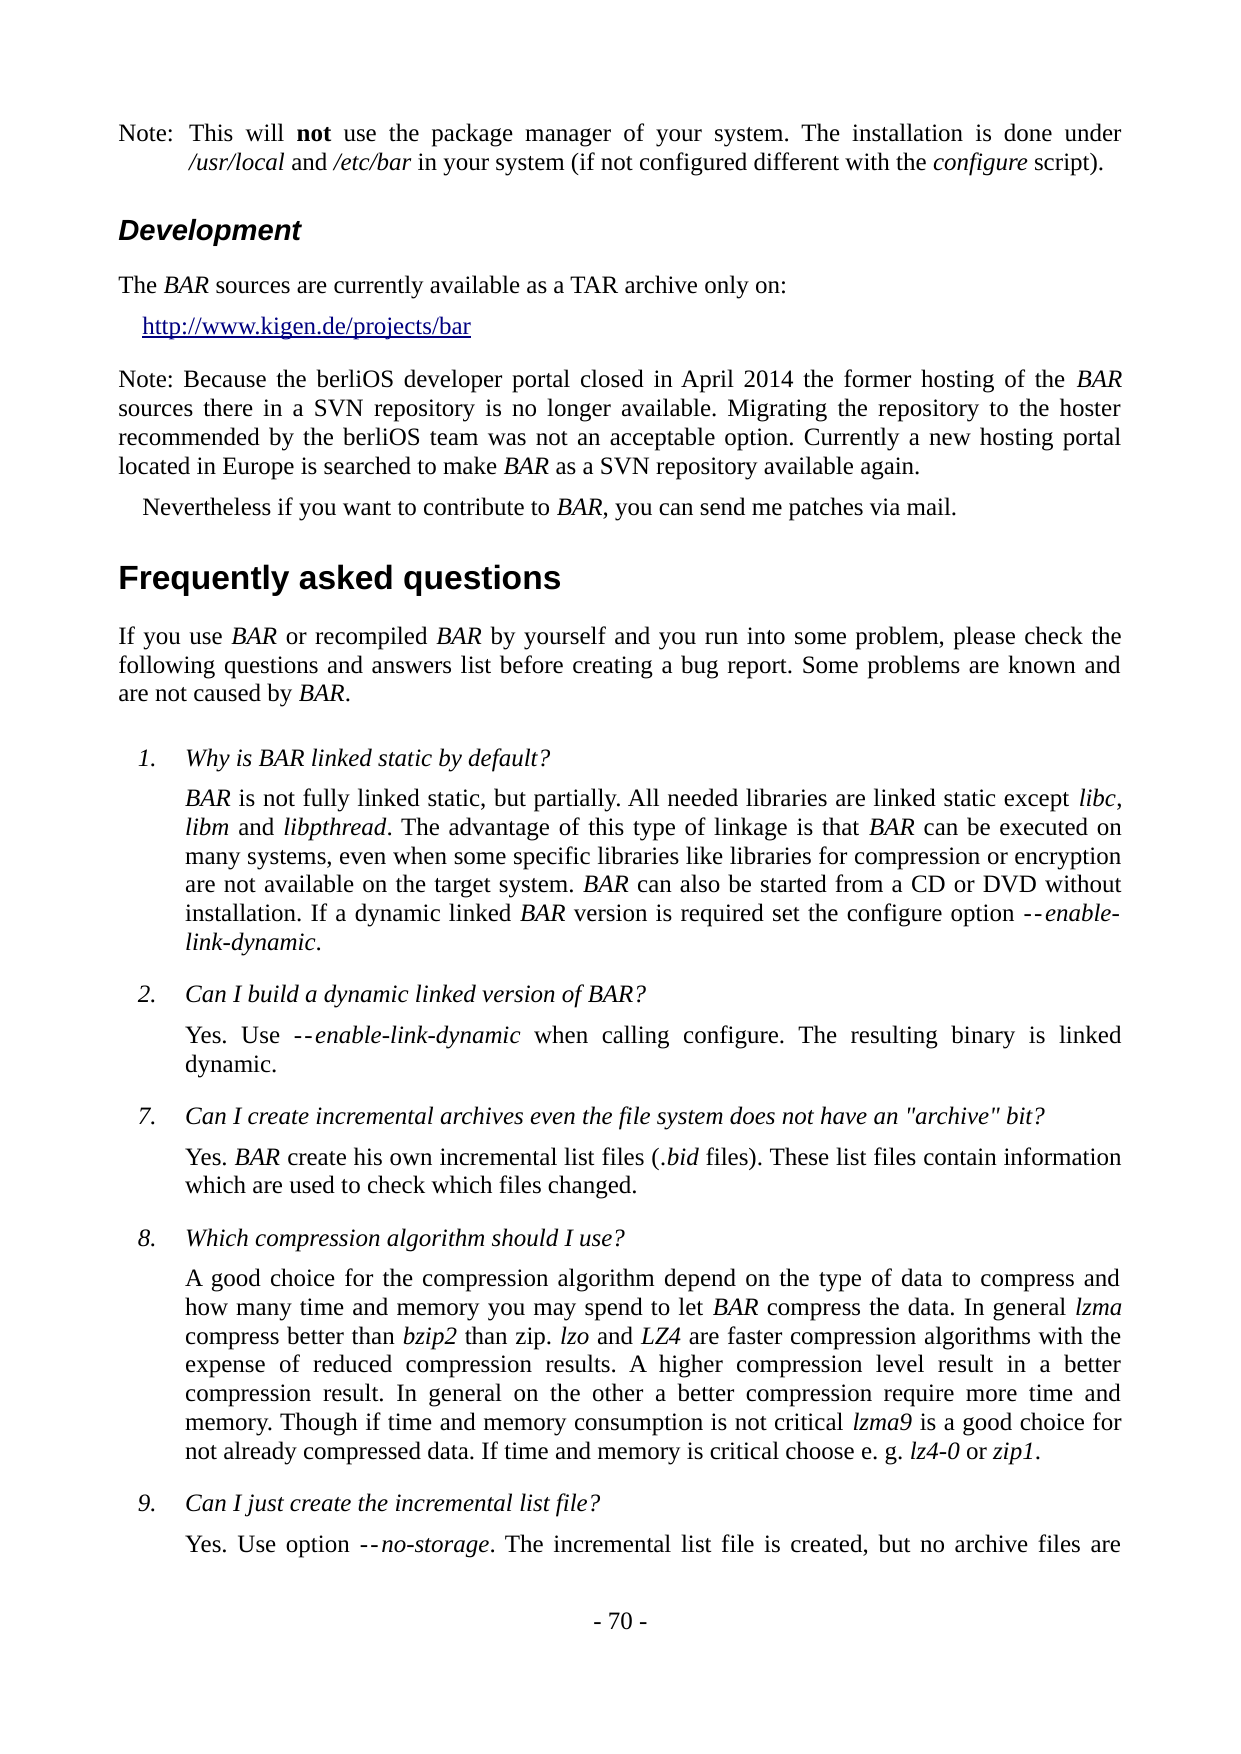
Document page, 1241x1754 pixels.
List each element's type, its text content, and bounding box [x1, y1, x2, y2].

text Nevertheless if you want to contribute to BAR, you can send me patches via mail. [118, 492, 1122, 520]
text Yes. Use option ‑‑no-storage. The incremental list file is created, but no archive files are [185, 1529, 1122, 1557]
text The BAR sources are currently available as a TAR archive only on: [118, 271, 1122, 299]
text If you use BAR or recompiled BAR by yourself and you run into some problem, please check the following questions and answers list before creating a bug report. Some problems are known and are not caused by BAR. [118, 621, 1122, 707]
subtitle Frequently asked questions [118, 558, 1122, 596]
text http://www.kigen.de/projects/bar [118, 311, 1122, 340]
text Yes. BAR create his own incremental list files (.bid files). These list files contain information which are used to check which files changed. [185, 1142, 1122, 1199]
text A good choice for the compression algorithm depend on the type of data to compress and how many time and memory you may spend to let BAR compress the data. In general lzma compress better than bzip2 than zip. lzo and LZ4 are faster compression algorithms with the expense of reduced compression results. A higher compression level result in a better compression result. In general on the other a better compression require more time and memory. Though if time and memory consumption is not critical lzma9 is a good choice for not already compressed data. If time and memory is critical choose e. g. lz4-0 or zip1. [185, 1263, 1122, 1464]
list Which compression algorithm should I use? [138, 1223, 1122, 1252]
list Can I build a dynamic linked version of BAR? [138, 979, 1122, 1008]
text Note: Because the berliOS developer portal closed in April 2014 the former hosting of the BAR sources there in a SVN repository is no longer available. Migrating the repository to the hoster recommended by the berliOS team was not an acceptable option. Currently a new hosting portal located in Europe is searched to make BAR as a SVN repository available again. [118, 364, 1122, 479]
subtitle Development [118, 213, 1122, 246]
text Note: This will not use the package manager of your system. The installation is done under /usr/local and /etc/bar in your system (if not configured different with the configure script). [118, 118, 1122, 176]
list Can I just create the incremental list file? [138, 1488, 1122, 1517]
list Can I create incremental archives even the file system does not have an "archive" bit? [138, 1101, 1122, 1130]
text BAR is not fully linked static, but partially. All needed libraries are linked static except libc, libm and libpthread. The advantage of this type of linkage is that BAR can be executed on many systems, even when some specific libraries like libraries for compression or encryption are not available on the target system. BAR can also be started from a CD or DVD without installation. If a dynamic linked BAR version is required set the configure option ‑‑enable-link-dynamic. [185, 783, 1122, 956]
text Yes. Use ‑‑enable-link-dynamic when calling configure. The resulting binary is linked dynamic. [185, 1020, 1122, 1077]
list Why is BAR linked static by default? [138, 743, 1122, 772]
